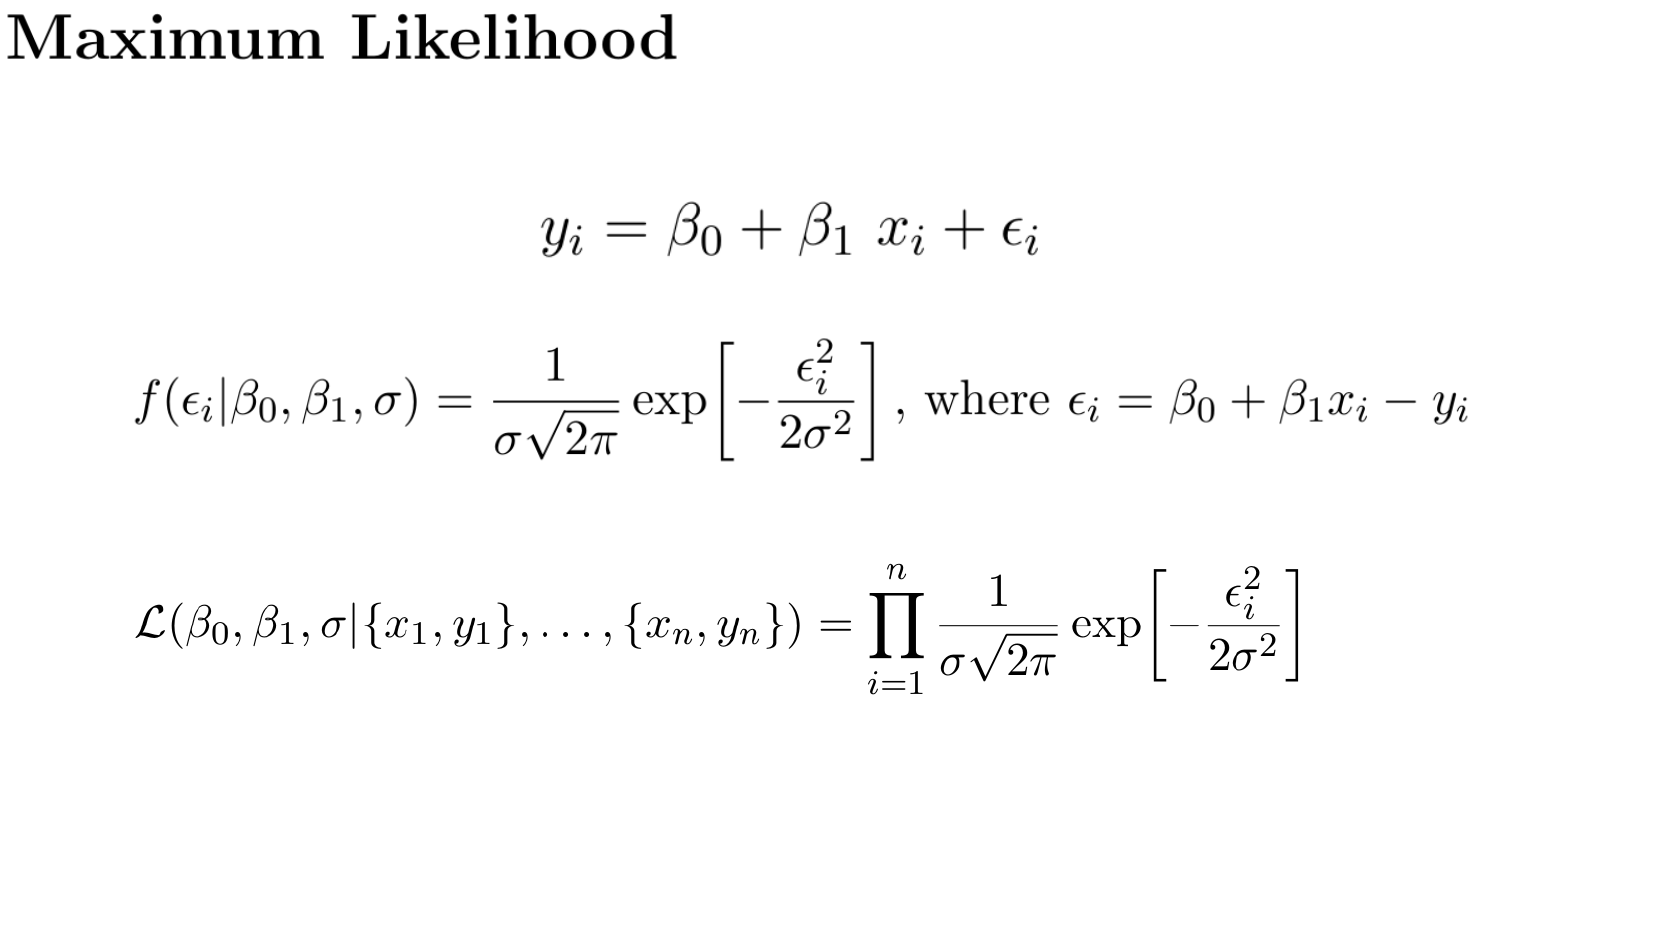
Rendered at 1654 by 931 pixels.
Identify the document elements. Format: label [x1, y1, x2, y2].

picture [118, 327, 1482, 473]
picture [0, 5, 686, 70]
picture [531, 190, 1053, 284]
picture [129, 555, 1306, 697]
